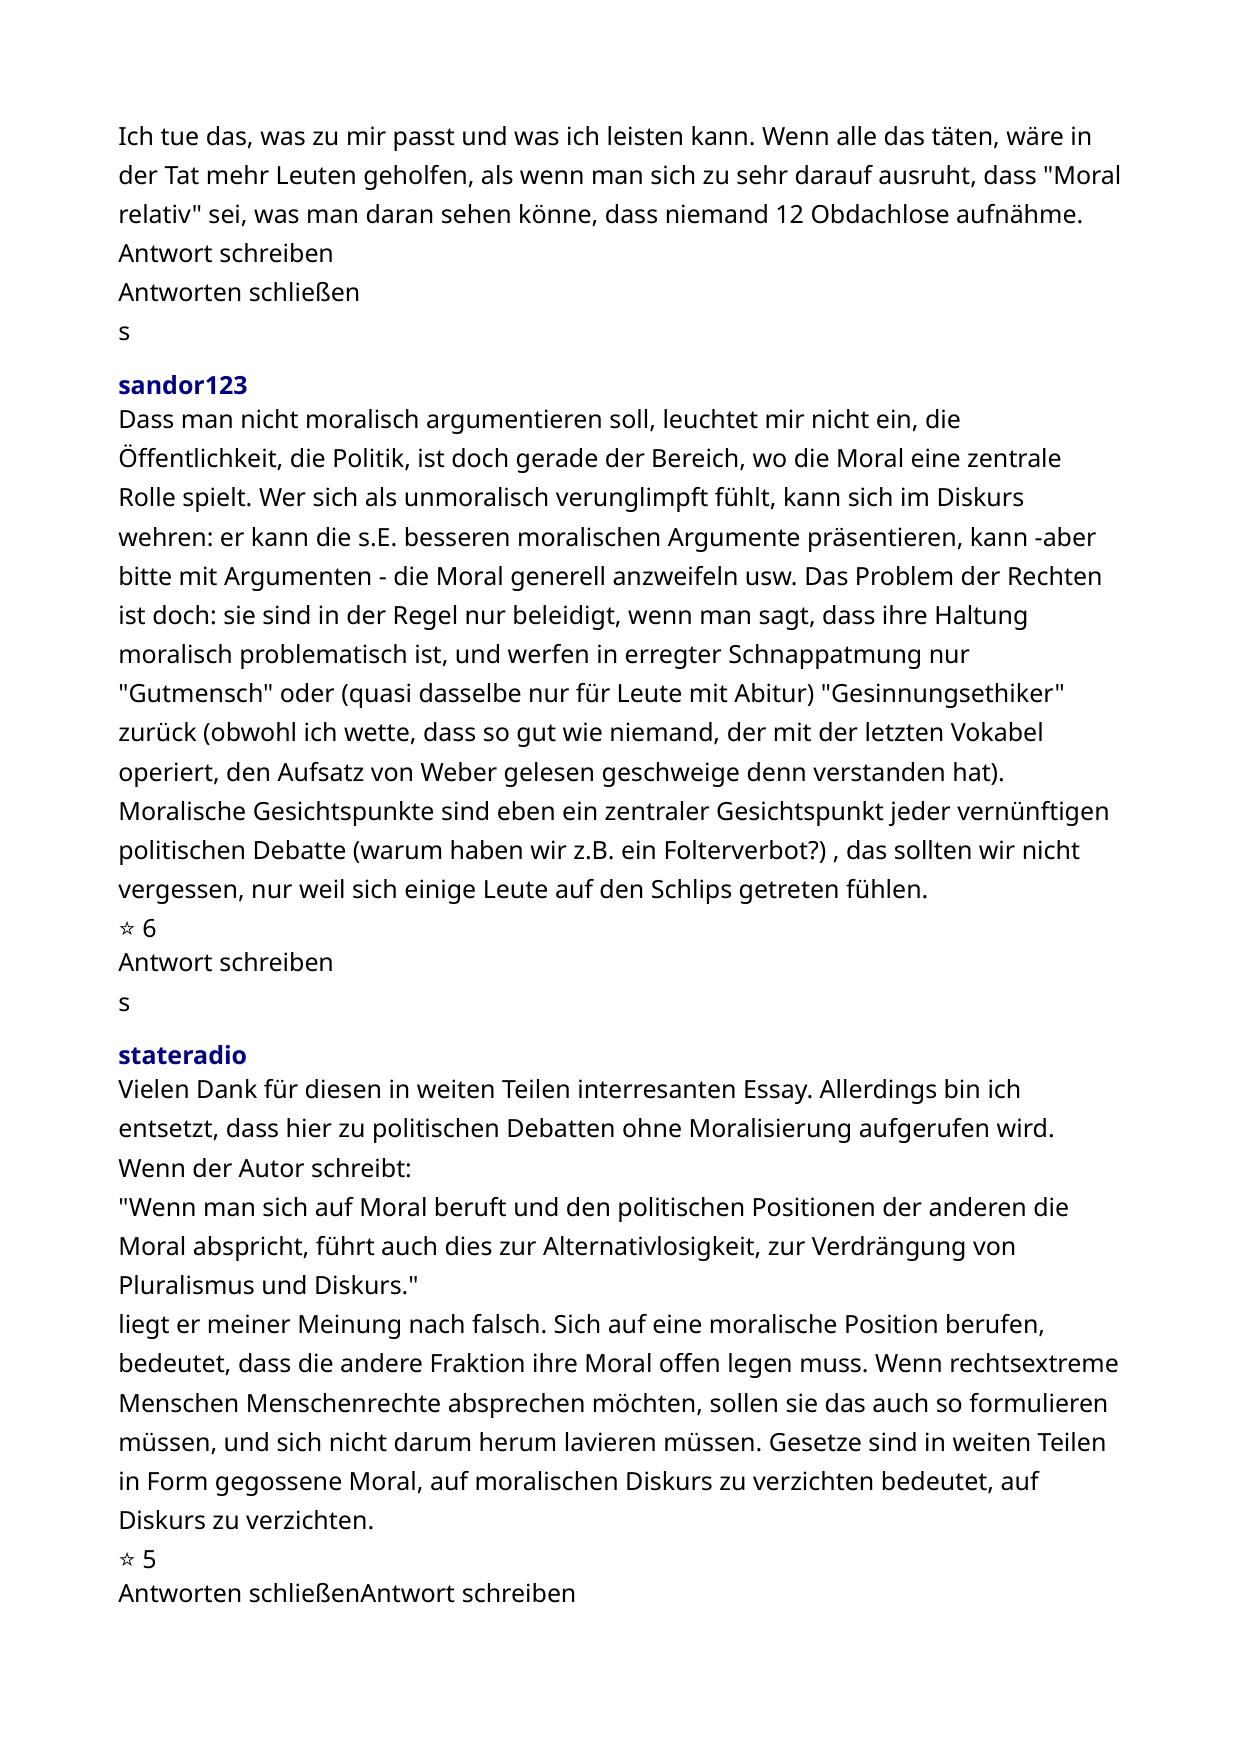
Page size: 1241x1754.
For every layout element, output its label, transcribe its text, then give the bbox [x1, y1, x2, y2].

text ⭐️ 5 [118, 1542, 1122, 1576]
text Ich tue das, was zu mir passt und was ich leisten kann. Wenn alle das täten, wäre in der Tat mehr Leuten geholfen, als wenn man sich zu sehr darauf ausruht, dass "Moral relativ" sei, was man daran sehen könne, dass niemand 12 Obdachlose aufnähme. [118, 118, 1122, 231]
text s [118, 984, 1122, 1018]
text ⭐️ 6 [118, 911, 1122, 945]
text Antwort schreiben [118, 945, 1122, 979]
text s [118, 314, 1122, 348]
text Antworten schließen [118, 275, 1122, 309]
text Vielen Dank für diesen in weiten Teilen interresanten Essay. Allerdings bin ich entsetzt, dass hier zu politischen Debatten ohne Moralisierung aufgerufen wird. Wenn der Autor schreibt: "Wenn man sich auf Moral beruft und den politischen Positionen der anderen die Moral abspricht, führt auch dies zur Alternativlosigkeit, zur Verdrängung von Pluralismus und Diskurs." liegt er meiner Meinung nach falsch. Sich auf eine moralische Position berufen, bedeutet, dass die andere Fraktion ihre Moral offen legen muss. Wenn rechtsextreme Menschen Menschenrechte absprechen möchten, sollen sie das auch so formulieren müssen, und sich nicht darum herum lavieren müssen. Gesetze sind in weiten Teilen in Form gegossene Moral, auf moralischen Diskurs zu verzichten bedeutet, auf Diskurs zu verzichten. [118, 1072, 1122, 1537]
subtitle sandor123 [118, 368, 1122, 402]
text Dass man nicht moralisch argumentieren soll, leuchtet mir nicht ein, die Öffentlichkeit, die Politik, ist doch gerade der Bereich, wo die Moral eine zentrale Rolle spielt. Wer sich als unmoralisch verunglimpft fühlt, kann sich im Diskurs wehren: er kann die s.E. besseren moralischen Argumente präsentieren, kann -aber bitte mit Argumenten - die Moral generell anzweifeln usw. Das Problem der Rechten ist doch: sie sind in der Regel nur beleidigt, wenn man sagt, dass ihre Haltung moralisch problematisch ist, und werfen in erregter Schnappatmung nur "Gutmensch" oder (quasi dasselbe nur für Leute mit Abitur) "Gesinnungsethiker" zurück (obwohl ich wette, dass so gut wie niemand, der mit der letzten Vokabel operiert, den Aufsatz von Weber gelesen geschweige denn verstanden hat). Moralische Gesichtspunkte sind eben ein zentraler Gesichtspunkt jeder vernünftigen politischen Debatte (warum haben wir z.B. ein Folterverbot?) , das sollten wir nicht vergessen, nur weil sich einige Leute auf den Schlips getreten fühlen. [118, 402, 1122, 906]
subtitle stateradio [118, 1038, 1122, 1072]
text Antworten schließenAntwort schreiben [118, 1576, 1122, 1610]
text Antwort schreiben [118, 236, 1122, 270]
